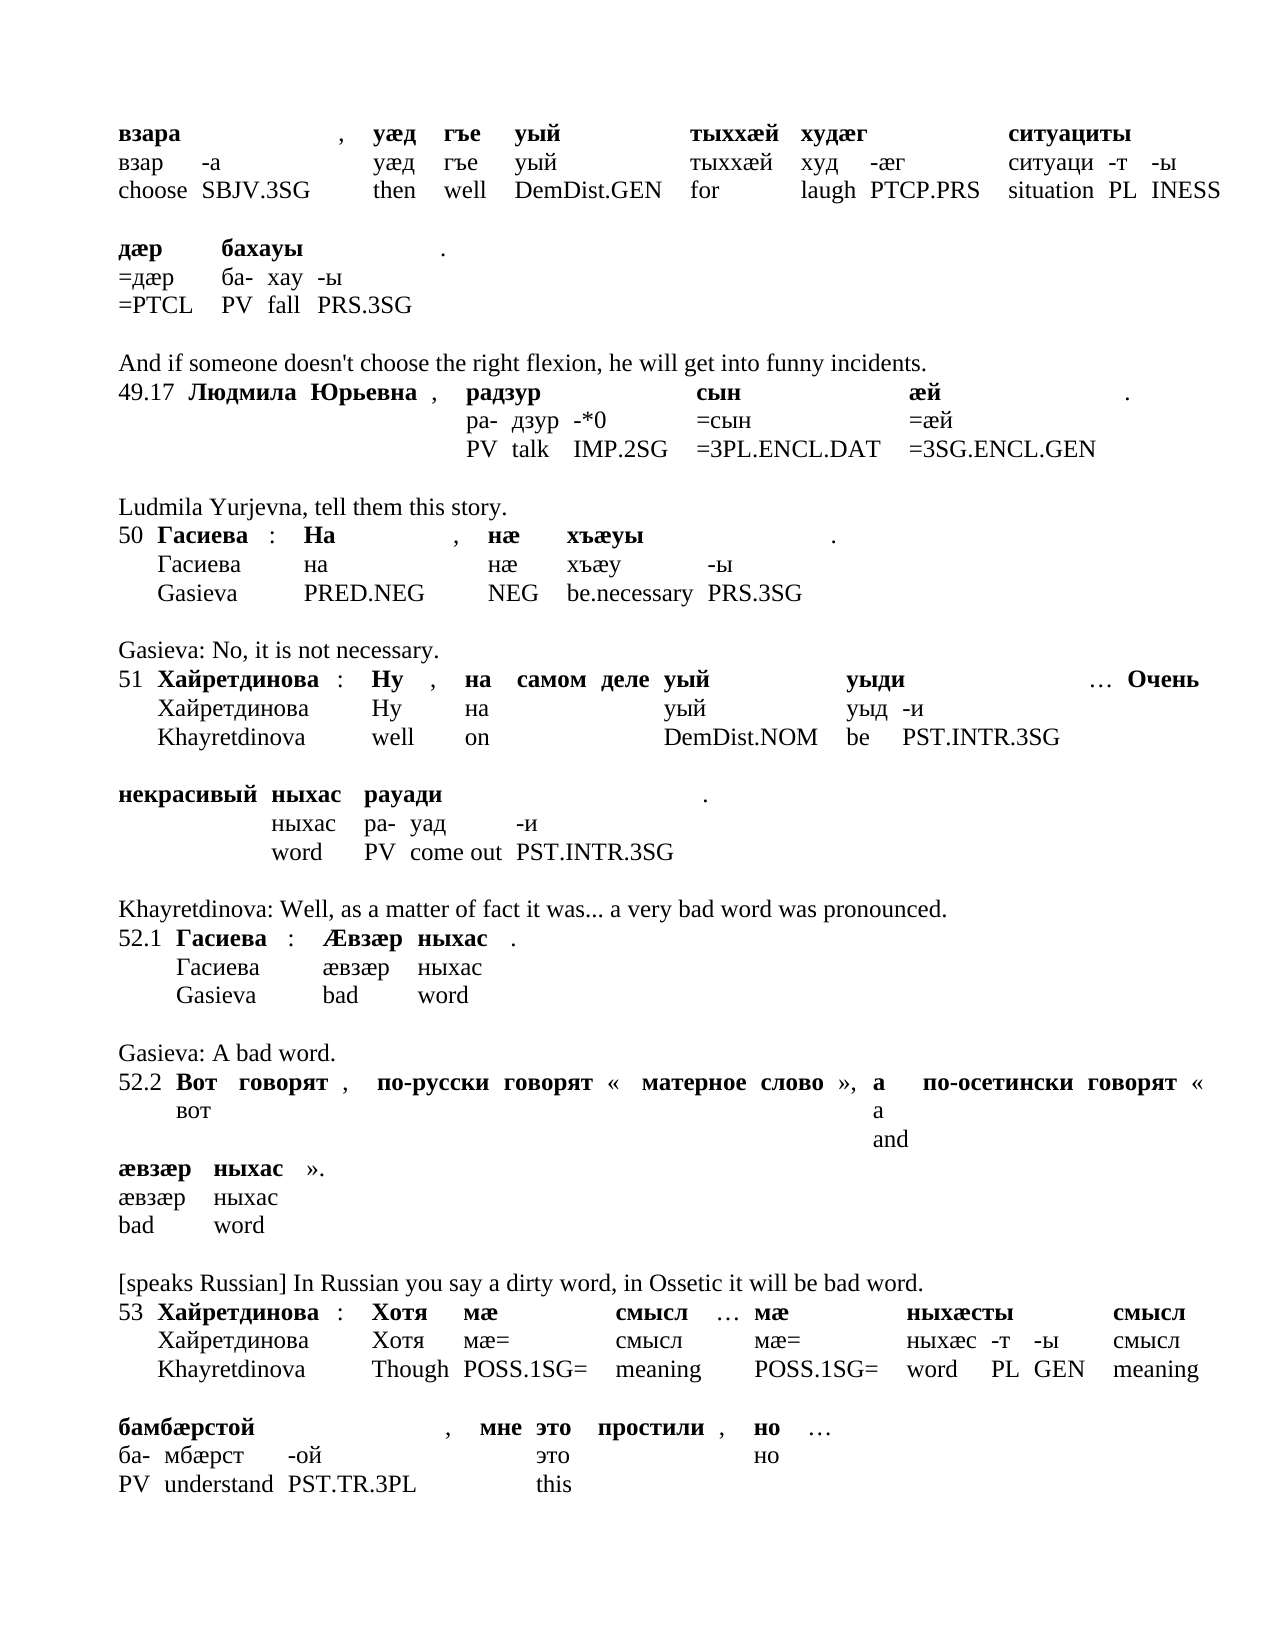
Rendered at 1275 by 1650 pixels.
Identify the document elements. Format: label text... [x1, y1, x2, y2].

text самом [517, 664, 587, 693]
text мбæрст [164, 1441, 274, 1469]
text радзур [466, 377, 682, 406]
text PL [1108, 176, 1137, 204]
text Хайретдинова [157, 664, 323, 693]
text ситуаци [1008, 147, 1094, 176]
text ». [306, 1153, 327, 1182]
text Вот [176, 1067, 225, 1096]
text . [830, 521, 851, 549]
text это [536, 1441, 570, 1469]
text на [464, 693, 489, 722]
text Очень [1127, 664, 1199, 693]
text . [510, 923, 531, 952]
text уыд [846, 693, 888, 722]
text -*0 [573, 406, 668, 434]
text =сын [696, 406, 881, 434]
text говорят [239, 1067, 328, 1096]
text PRS.3SG [707, 578, 803, 607]
text PV [118, 1469, 150, 1498]
text , [431, 377, 452, 406]
text =3PL.ENCL.DAT [696, 434, 881, 463]
text Гасиева [176, 952, 260, 981]
text бахауы [221, 233, 426, 262]
text дзур [512, 406, 559, 434]
text уæд [373, 147, 416, 176]
text NEG [488, 578, 539, 607]
text хау [267, 262, 303, 291]
text æвзæр [322, 952, 390, 981]
text Ludmila Yurjevna, tell them this story. [118, 492, 1249, 521]
text , [719, 1412, 740, 1441]
text IMP.2SG [573, 434, 668, 463]
text Хайретдинова [157, 1297, 323, 1326]
text тыххæй [690, 118, 787, 147]
text Хотя [371, 1326, 424, 1354]
text . [1124, 377, 1145, 406]
text understand [164, 1469, 274, 1498]
text -т [1108, 147, 1137, 176]
text уый [663, 664, 832, 693]
text бамбæрстой [118, 1412, 431, 1441]
text laugh [801, 176, 856, 204]
text Æвзæр [322, 923, 404, 952]
text -и [516, 808, 674, 837]
text деле [601, 664, 650, 693]
text смысл [615, 1326, 683, 1354]
text -æг [870, 147, 981, 176]
text Though [371, 1354, 449, 1383]
text дæр [118, 233, 207, 262]
text =3SG.ENCL.GEN [909, 434, 1097, 463]
text Гасиева [157, 549, 241, 578]
text then [373, 176, 416, 204]
text ныхас [271, 808, 336, 837]
text мæ [754, 1297, 893, 1326]
text слово [760, 1067, 824, 1096]
text come out [410, 837, 502, 866]
text : [337, 1297, 358, 1326]
text talk [512, 434, 559, 463]
text на [303, 549, 425, 578]
text Людмила [188, 377, 297, 406]
text мæ= [463, 1326, 588, 1354]
text нæ [488, 549, 539, 578]
text bad [322, 981, 390, 1009]
text PV [364, 837, 396, 866]
text word [271, 837, 336, 866]
text ра- [364, 808, 396, 837]
text be [846, 722, 888, 751]
text уæд [373, 118, 430, 147]
text bad [118, 1211, 186, 1239]
text -ы [707, 549, 803, 578]
text рауади [364, 779, 688, 808]
text æй [909, 377, 1110, 406]
text Gasieva [157, 578, 241, 607]
text PV [221, 291, 253, 319]
text худæг [801, 118, 994, 147]
text ра- [466, 406, 498, 434]
text уый [514, 147, 662, 176]
text ба- [118, 1441, 150, 1469]
text взар [118, 147, 188, 176]
text -а [201, 147, 311, 176]
text Ну [371, 664, 416, 693]
text Khayretdinova: Well, as a matter of fact it was... a very bad word was pronounced. [118, 894, 1249, 923]
text GEN [1034, 1354, 1085, 1383]
text : [287, 923, 308, 952]
text простили [598, 1412, 705, 1441]
text . [702, 779, 723, 808]
text POSS.1SG= [754, 1354, 879, 1383]
text PST.INTR.3SG [902, 722, 1061, 751]
text POSS.1SG= [463, 1354, 588, 1383]
text Gasieva: No, it is not necessary. [118, 636, 1249, 664]
text -и [902, 693, 1061, 722]
text 50 [118, 521, 143, 549]
text … [807, 1412, 832, 1441]
text 51 [118, 664, 143, 693]
text -ой [288, 1441, 417, 1469]
text хъæуы [567, 521, 817, 549]
text well [444, 176, 487, 204]
text -т [991, 1326, 1020, 1354]
text , [342, 1067, 363, 1096]
text уый [663, 693, 818, 722]
text Ну [371, 693, 402, 722]
text … [1088, 664, 1113, 693]
text по-осетински [923, 1067, 1074, 1096]
text =PTCL [118, 291, 193, 319]
text Gasieva [176, 981, 260, 1009]
text PST.TR.3PL [288, 1469, 417, 1498]
text но [753, 1441, 779, 1469]
text Юрьевна [310, 377, 417, 406]
text -ы [317, 262, 412, 291]
text ныхас [213, 1153, 292, 1182]
text 52.1 [118, 923, 162, 952]
text , [338, 118, 359, 147]
text уыди [846, 664, 1074, 693]
text ситуациты [1008, 118, 1234, 147]
text худ [801, 147, 856, 176]
text смысл [1113, 1326, 1180, 1354]
text вот [176, 1096, 211, 1124]
text PV [466, 434, 498, 463]
text meaning [615, 1354, 702, 1383]
text -ы [1034, 1326, 1085, 1354]
text », [838, 1067, 859, 1096]
text PRS.3SG [317, 291, 412, 319]
text And if someone doesn't choose the right flexion, he will get into funny incidents. [118, 348, 1249, 377]
text PTCP.PRS [870, 176, 981, 204]
text гъе [444, 118, 501, 147]
text смысл [1113, 1297, 1199, 1326]
text , [430, 664, 451, 693]
text PST.INTR.3SG [516, 837, 674, 866]
text Khayretdinova [157, 1354, 309, 1383]
text Хайретдинова [157, 1326, 309, 1354]
text word [213, 1211, 278, 1239]
text но [753, 1412, 793, 1441]
text матерное [642, 1067, 747, 1096]
text Гасиева [157, 521, 255, 549]
text взара [118, 118, 324, 147]
text DemDist.NOM [663, 722, 818, 751]
text , [445, 1412, 466, 1441]
text meaning [1113, 1354, 1199, 1383]
text сын [696, 377, 895, 406]
text говорят [503, 1067, 593, 1096]
text , [453, 521, 474, 549]
text on [464, 722, 503, 751]
text Гасиева [176, 923, 274, 952]
text ныхас [417, 952, 482, 981]
text говорят [1087, 1067, 1177, 1096]
text мæ= [754, 1326, 879, 1354]
text =дæр [118, 262, 193, 291]
text word [417, 981, 482, 1009]
text æвзæр [118, 1182, 186, 1211]
text мæ [463, 1297, 602, 1326]
text ныхас [213, 1182, 278, 1211]
text ныхас [417, 923, 496, 952]
text INESS [1151, 176, 1221, 204]
text 49.17 [118, 377, 174, 406]
text situation [1008, 176, 1094, 204]
text : [337, 664, 358, 693]
text : [269, 521, 290, 549]
text а [873, 1096, 894, 1124]
text ныхæс [906, 1326, 977, 1354]
text fall [267, 291, 303, 319]
text ба- [221, 262, 253, 291]
text and [873, 1124, 909, 1153]
text for [690, 176, 773, 204]
text хъæу [567, 549, 694, 578]
text SBJV.3SG [201, 176, 311, 204]
text æвзæр [118, 1153, 199, 1182]
text PL [991, 1354, 1020, 1383]
text 53 [118, 1297, 143, 1326]
text =æй [909, 406, 1097, 434]
text [speaks Russian] In Russian you say a dirty word, in Ossetic it will be bad word. [118, 1268, 1249, 1297]
text ныхæсты [906, 1297, 1099, 1326]
text … [715, 1297, 740, 1326]
text . [440, 233, 461, 262]
text мне [479, 1412, 522, 1441]
text на [464, 664, 503, 693]
text « [1191, 1067, 1212, 1096]
text по-русски [377, 1067, 490, 1096]
text тыххæй [690, 147, 773, 176]
text Gasieva: A bad word. [118, 1038, 1249, 1067]
text DemDist.GEN [514, 176, 662, 204]
text а [873, 1067, 909, 1096]
text гъе [444, 147, 487, 176]
text ныхас [271, 779, 350, 808]
text некрасивый [118, 779, 257, 808]
text -ы [1151, 147, 1221, 176]
text PRED.NEG [303, 578, 425, 607]
text уад [410, 808, 502, 837]
text 52.2 [118, 1067, 162, 1096]
text word [906, 1354, 977, 1383]
text Khayretdinova [157, 722, 309, 751]
text нæ [488, 521, 553, 549]
text Хотя [371, 1297, 449, 1326]
text Хайретдинова [157, 693, 309, 722]
text это [536, 1412, 584, 1441]
text смысл [615, 1297, 702, 1326]
text уый [514, 118, 676, 147]
text На [303, 521, 439, 549]
text be.necessary [567, 578, 694, 607]
text choose [118, 176, 188, 204]
text well [371, 722, 416, 751]
text this [536, 1469, 584, 1498]
text « [607, 1067, 628, 1096]
